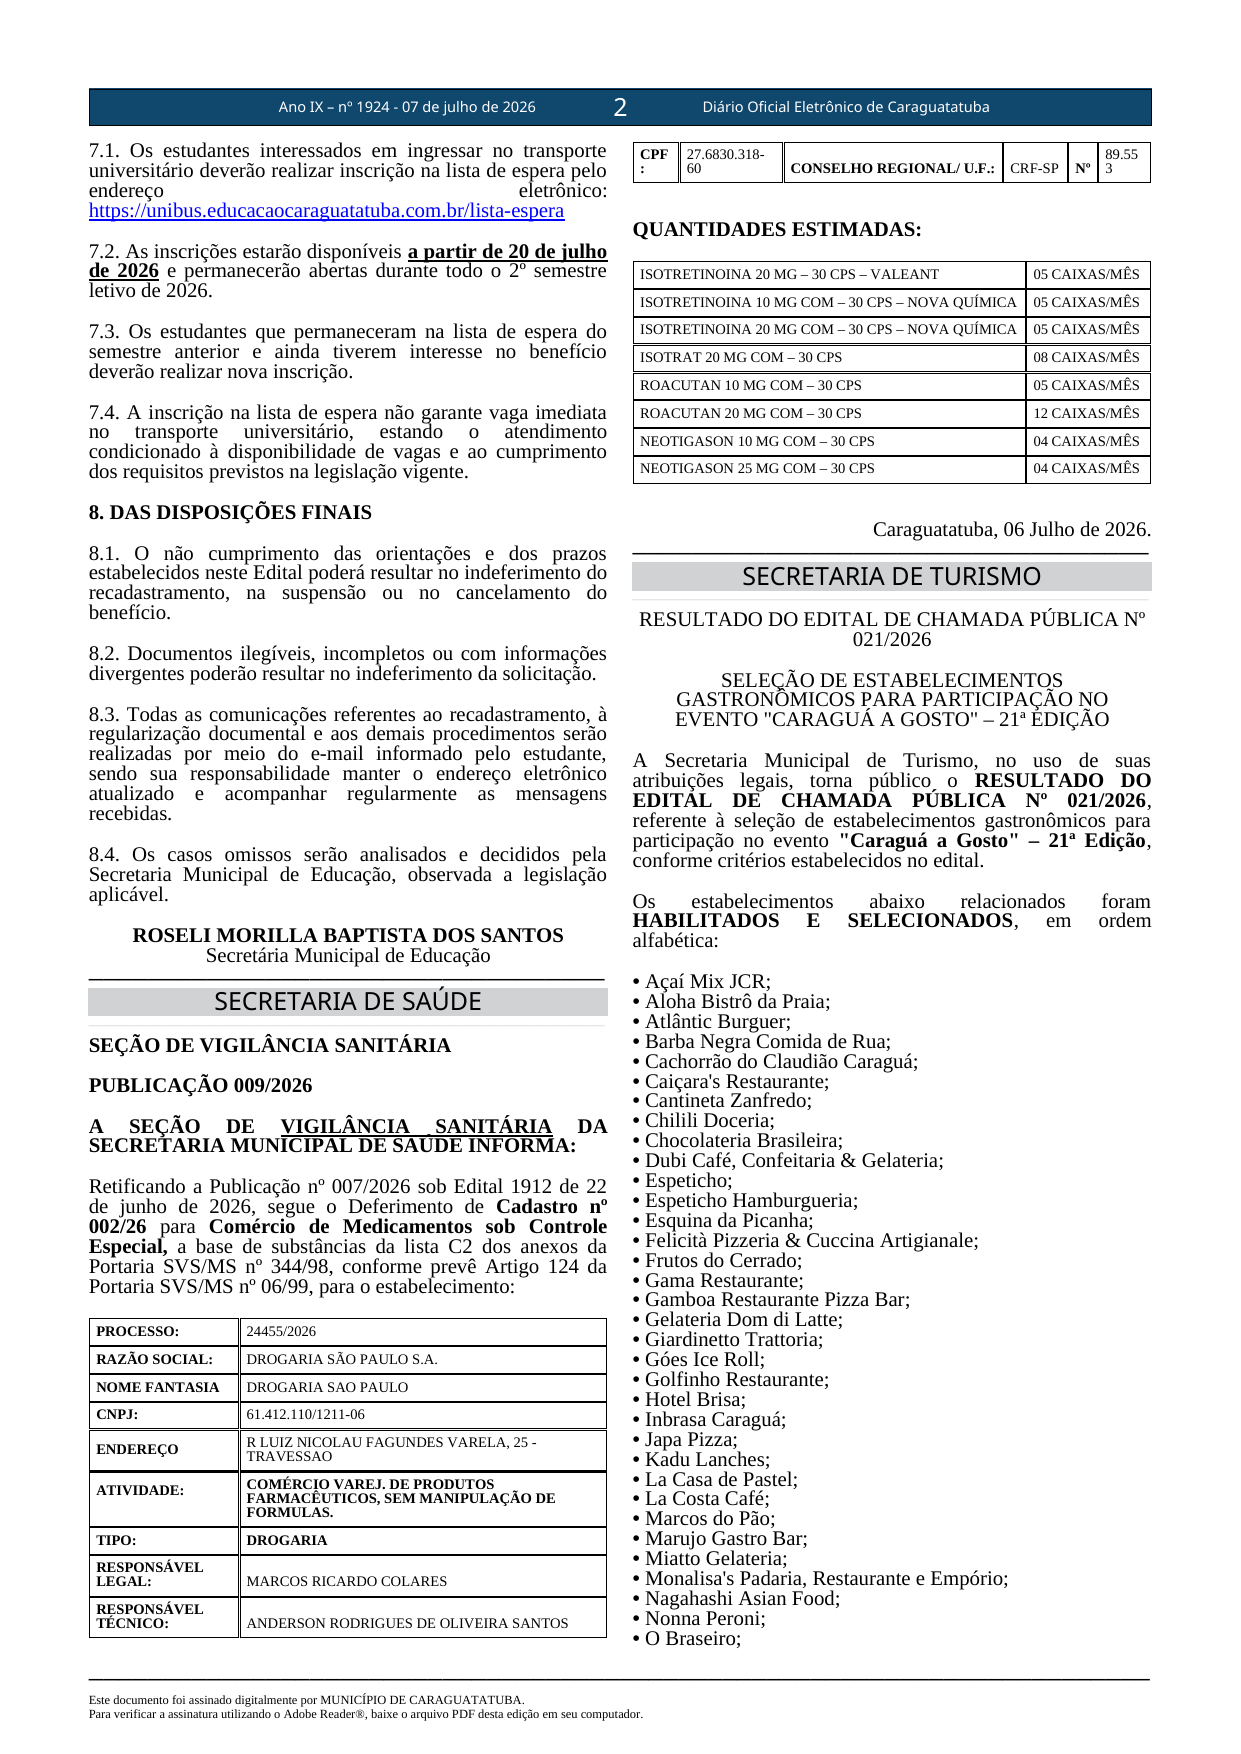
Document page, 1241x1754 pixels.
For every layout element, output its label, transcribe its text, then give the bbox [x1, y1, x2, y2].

text • Giardinetto Trattoria; [632, 1331, 1152, 1351]
text 8.1. O não cumprimento das orientações e dos prazos estabelecidos neste Edital poderá resultar no indeferimento do recadastramento, na suspensão ou no cancelamento do benefício. [88, 544, 608, 624]
text 8.4. Os casos omissos serão analisados e decididos pela Secretaria Municipal de Educação, observada a legislação aplicável. [88, 846, 608, 906]
table_cell 04 CAIXAS/MÊS [1027, 429, 1150, 455]
text • La Casa de Pastel; [632, 1470, 1152, 1490]
text Retificando a Publicação nº 007/2026 sob Edital 1912 de 22 de junho de 2026, segue o Deferimento de Cadastro nº 002/26 para Comércio de Medicamentos sob Controle Especial, a base de substâncias da lista C2 dos anexos da Portaria SVS/MS nº 344/98, conforme prevê Artigo 124 da Portaria SVS/MS nº 06/99, para o estabelecimento: [88, 1178, 608, 1298]
table_cell 08 CAIXAS/MÊS [1027, 346, 1150, 371]
table_cell 05 CAIXAS/MÊS [1027, 318, 1150, 343]
text • Aloha Bistrô da Praia; [632, 993, 1152, 1012]
table_header ISOTRETINOINA 20 MG – 30 CPS – VALEANT [634, 262, 1025, 288]
text • Espeticho; [632, 1172, 1152, 1192]
table_cell 61.412.110/1211-06 [241, 1403, 606, 1428]
text 7.2. As inscrições estarão disponíveis a partir de 20 de julho de 2026 e permanecerão abertas durante todo o 2º semestre letivo de 2026. [88, 242, 608, 302]
text 7.4. A inscrição na lista de espera não garante vaga imediata no transporte universitário, estando o atendimento condicionado à disponibilidade de vagas e ao cumprimento dos requisitos previstos na legislação vigente. [88, 403, 608, 483]
table_cell CNPJ: [90, 1403, 238, 1428]
text 7.1. Os estudantes interessados em ingressar no transporte universitário deverão realizar inscrição na lista de espera pelo endereço eletrônico: https://unibus.educacaocaraguatatuba.com.br/lista-espera [88, 142, 608, 222]
table_cell TIPO: [90, 1528, 238, 1554]
text Os estabelecimentos abaixo relacionados foram HABILITADOS E SELECIONADOS, em ordem alfabética: [632, 892, 1152, 952]
table_cell CRF-SP [1004, 143, 1067, 182]
text • Kadu Lanches; [632, 1450, 1152, 1470]
text • Atlântic Burguer; [632, 1012, 1152, 1032]
text • Miatto Gelateria; [632, 1550, 1152, 1569]
text A SEÇÃO DE VIGILÂNCIA SANITÁRIA DA SECRETARIA MUNICIPAL DE SAÚDE INFORMA: [88, 1117, 608, 1157]
text • Monalisa's Padaria, Restaurante e Empório; [632, 1569, 1152, 1589]
table_cell ISOTRETINOINA 20 MG COM – 30 CPS – NOVA QUÍMICA [634, 318, 1025, 343]
text 8. DAS DISPOSIÇÕES FINAIS [88, 504, 608, 524]
table_cell CONSELHO REGIONAL/ U.F.: [785, 143, 1002, 182]
text • Esquina da Picanha; [632, 1211, 1152, 1231]
text SEÇÃO DE VIGILÂNCIA SANITÁRIA [88, 1036, 608, 1056]
text • Nagahashi Asian Food; [632, 1589, 1152, 1609]
text ─────────────────────────────────── [632, 541, 1152, 562]
text QUANTIDADES ESTIMADAS: [632, 221, 1152, 241]
text PUBLICAÇÃO 009/2026 [88, 1077, 608, 1097]
text • Gelateria Dom di Latte; [632, 1311, 1152, 1331]
text SELEÇÃO DE ESTABELECIMENTOS GASTRONÔMICOS PARA PARTICIPAÇÃO NO EVENTO "CARAGUÁ A GOSTO" – 21ª EDIÇÃO [632, 671, 1152, 731]
table_cell 05 CAIXAS/MÊS [1027, 290, 1150, 316]
text • Caiçara's Restaurante; [632, 1072, 1152, 1092]
table_cell ATIVIDADE: [90, 1473, 238, 1526]
table_cell NEOTIGASON 10 MG COM – 30 CPS [634, 429, 1025, 455]
table_cell R LUIZ NICOLAU FAGUNDES VARELA, 25 - TRAVESSAO [241, 1431, 606, 1470]
table_cell RAZÃO SOCIAL: [90, 1347, 238, 1373]
text SECRETARIA DE TURISMO [632, 562, 1152, 591]
table_header 05 CAIXAS/MÊS [1027, 262, 1150, 288]
table_cell DROGARIA SAO PAULO [241, 1375, 606, 1401]
table_cell 27.6830.318-60 [681, 143, 782, 182]
table_cell CPF: [634, 143, 678, 182]
text • Espeticho Hamburgueria; [632, 1192, 1152, 1211]
text • Hotel Brisa; [632, 1391, 1152, 1410]
table_cell ROACUTAN 20 MG COM – 30 CPS [634, 401, 1025, 427]
text • Nonna Peroni; [632, 1609, 1152, 1629]
table_cell MARCOS RICARDO COLARES [241, 1556, 606, 1596]
text A Secretaria Municipal de Turismo, no uso de suas atribuições legais, torna público o RESULTADO DO EDITAL DE CHAMADA PÚBLICA Nº 021/2026, referente à seleção de estabelecimentos gastronômicos para participação no evento "Caraguá a Gosto" – 21ª Edição, conforme critérios estabelecidos no edital. [632, 752, 1152, 872]
text • Chilili Doceria; [632, 1112, 1152, 1132]
table_cell 89.553 [1099, 143, 1150, 182]
table_cell RESPONSÁVEL LEGAL: [90, 1556, 238, 1596]
text • Barba Negra Comida de Rua; [632, 1032, 1152, 1052]
text • Góes Ice Roll; [632, 1351, 1152, 1371]
table_cell ISOTRETINOINA 10 MG COM – 30 CPS – NOVA QUÍMICA [634, 290, 1025, 316]
text • Dubi Café, Confeitaria & Gelateria; [632, 1152, 1152, 1172]
text • La Costa Café; [632, 1490, 1152, 1510]
table_cell ANDERSON RODRIGUES DE OLIVEIRA SANTOS [241, 1598, 606, 1637]
text • Marcos do Pão; [632, 1510, 1152, 1530]
table_cell COMÉRCIO VAREJ. DE PRODUTOS FARMACÊUTICOS, SEM MANIPULAÇÃO DE FORMULAS. [241, 1473, 606, 1526]
text ─────────────────────────────────── [88, 1016, 608, 1036]
text • Chocolateria Brasileira; [632, 1132, 1152, 1152]
text • Japa Pizza; [632, 1430, 1152, 1450]
table_cell DROGARIA SÃO PAULO S.A. [241, 1347, 606, 1373]
table_cell NEOTIGASON 25 MG COM – 30 CPS [634, 457, 1025, 483]
text SECRETARIA DE SAÚDE [88, 988, 608, 1016]
text Secretária Municipal de Educação [88, 946, 608, 966]
table_cell RESPONSÁVEL TÉCNICO: [90, 1598, 238, 1637]
text ROSELI MORILLA BAPTISTA DOS SANTOS [88, 926, 608, 946]
text • Golfinho Restaurante; [632, 1371, 1152, 1391]
text • Açaí Mix JCR; [632, 973, 1152, 993]
text • O Braseiro; [632, 1629, 1152, 1649]
table_cell 04 CAIXAS/MÊS [1027, 457, 1150, 483]
table_cell DROGARIA [241, 1528, 606, 1554]
text Caraguatatuba, 06 Julho de 2026. [632, 521, 1152, 541]
text 8.2. Documentos ilegíveis, incompletos ou com informações divergentes poderão resultar no indeferimento da solicitação. [88, 645, 608, 685]
text • Cantineta Zanfredo; [632, 1092, 1152, 1112]
table_cell ISOTRAT 20 MG COM – 30 CPS [634, 346, 1025, 371]
text • Gamboa Restaurante Pizza Bar; [632, 1291, 1152, 1311]
table_header PROCESSO: [90, 1319, 238, 1345]
table_header 24455/2026 [241, 1319, 606, 1345]
text ─────────────────────────────────── [632, 591, 1152, 611]
table_cell ROACUTAN 10 MG COM – 30 CPS [634, 374, 1025, 399]
table_cell Nº [1069, 143, 1097, 182]
text 7.3. Os estudantes que permaneceram na lista de espera do semestre anterior e ainda tiverem interesse no benefício deverão realizar nova inscrição. [88, 323, 608, 383]
text • Frutos do Cerrado; [632, 1251, 1152, 1271]
table_cell ENDEREÇO [90, 1431, 238, 1470]
table_cell 05 CAIXAS/MÊS [1027, 374, 1150, 399]
table_cell NOME FANTASIA [90, 1375, 238, 1401]
text • Felicità Pizzeria & Cuccina Artigianale; [632, 1231, 1152, 1251]
table_cell 12 CAIXAS/MÊS [1027, 401, 1150, 427]
text ─────────────────────────────────── [88, 966, 608, 988]
text RESULTADO DO EDITAL DE CHAMADA PÚBLICA Nº 021/2026 [632, 611, 1152, 651]
text • Marujo Gastro Bar; [632, 1530, 1152, 1550]
text • Gama Restaurante; [632, 1271, 1152, 1291]
text • Cachorrão do Claudião Caraguá; [632, 1052, 1152, 1072]
text • Inbrasa Caraguá; [632, 1410, 1152, 1430]
text 8.3. Todas as comunicações referentes ao recadastramento, à regularização documental e aos demais procedimentos serão realizadas por meio do e-mail informado pelo estudante, sendo sua responsabilidade manter o endereço eletrônico atualizado e acompanhar regularmente as mensagens recebidas. [88, 705, 608, 825]
